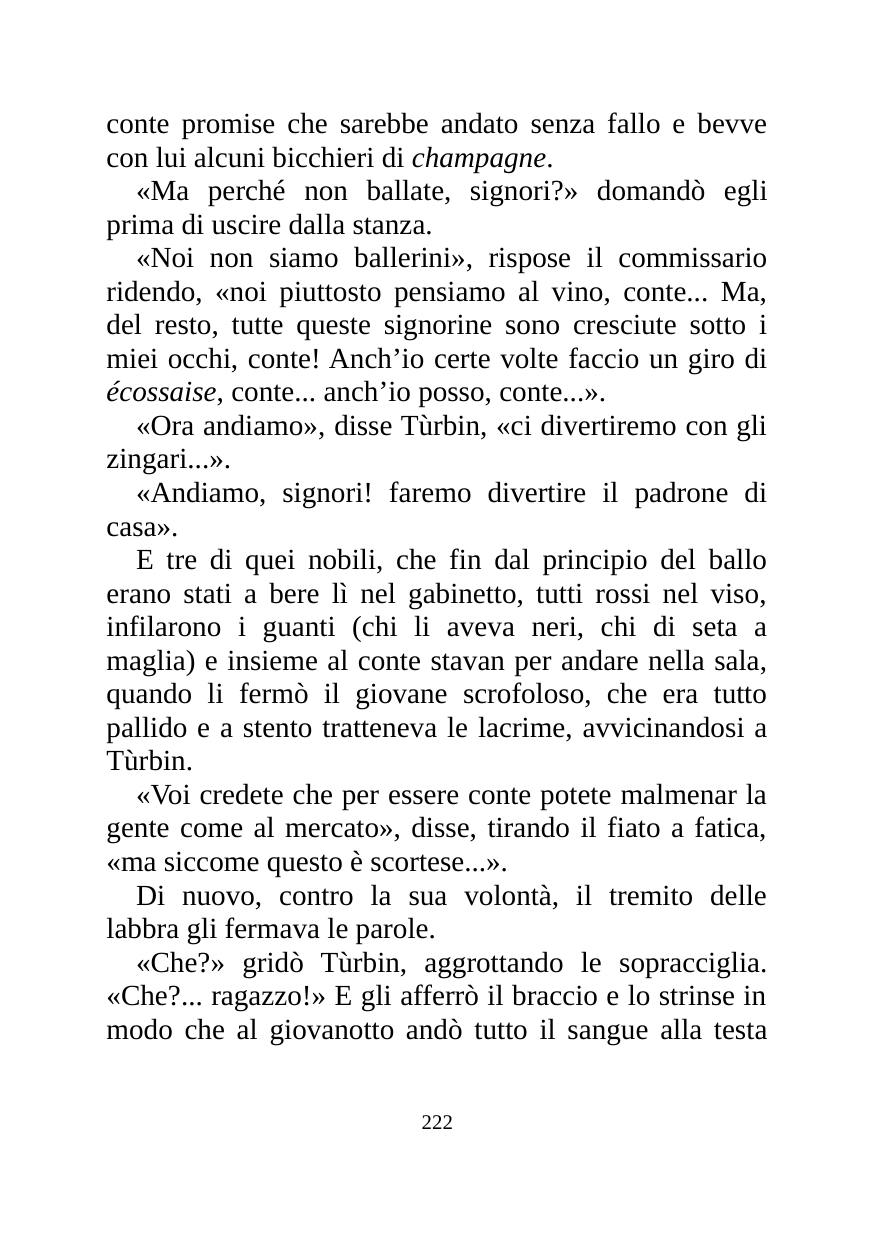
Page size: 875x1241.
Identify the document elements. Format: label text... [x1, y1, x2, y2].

text Di nuovo, contro la sua volontà, il tremito delle labbra gli fermava le parole. [106, 878, 768, 945]
text «Ora andiamo», disse Tùrbin, «ci divertiremo con gli zingari...». [106, 408, 768, 475]
text «Ma perché non ballate, signori?» domandò egli prima di uscire dalla stanza. [106, 173, 768, 240]
text «Voi credete che per essere conte potete malmenar la gente come al mercato», disse, tirando il fiato a fatica, «ma siccome questo è scortese...». [106, 777, 768, 878]
text «Andiamo, signori! faremo divertire il padrone di casa». [106, 475, 768, 542]
text E tre di quei nobili, che fin dal principio del ballo erano stati a bere lì nel gabinetto, tutti rossi nel viso, infilarono i guanti (chi li aveva neri, chi di seta a maglia) e insieme al conte stavan per andare nella sala, quando li fermò il giovane scrofoloso, che era tutto pallido e a stento tratteneva le lacrime, avvicinandosi a Tùrbin. [106, 542, 768, 777]
text «Noi non siamo ballerini», rispose il commissario ridendo, «noi piuttosto pensiamo al vino, conte... Ma, del resto, tutte queste signorine sono cresciute sotto i miei occhi, conte! Anch’io certe volte faccio un giro di écossaise, conte... anch’io posso, conte...». [106, 240, 768, 408]
text «Che?» gridò Tùrbin, aggrottando le sopracciglia. «Che?... ragazzo!» E gli afferrò il braccio e lo strinse in modo che al giovanotto andò tutto il sangue alla testa [106, 945, 768, 1045]
text conte promise che sarebbe andato senza fallo e bevve con lui alcuni bicchieri di champagne. [106, 106, 768, 173]
